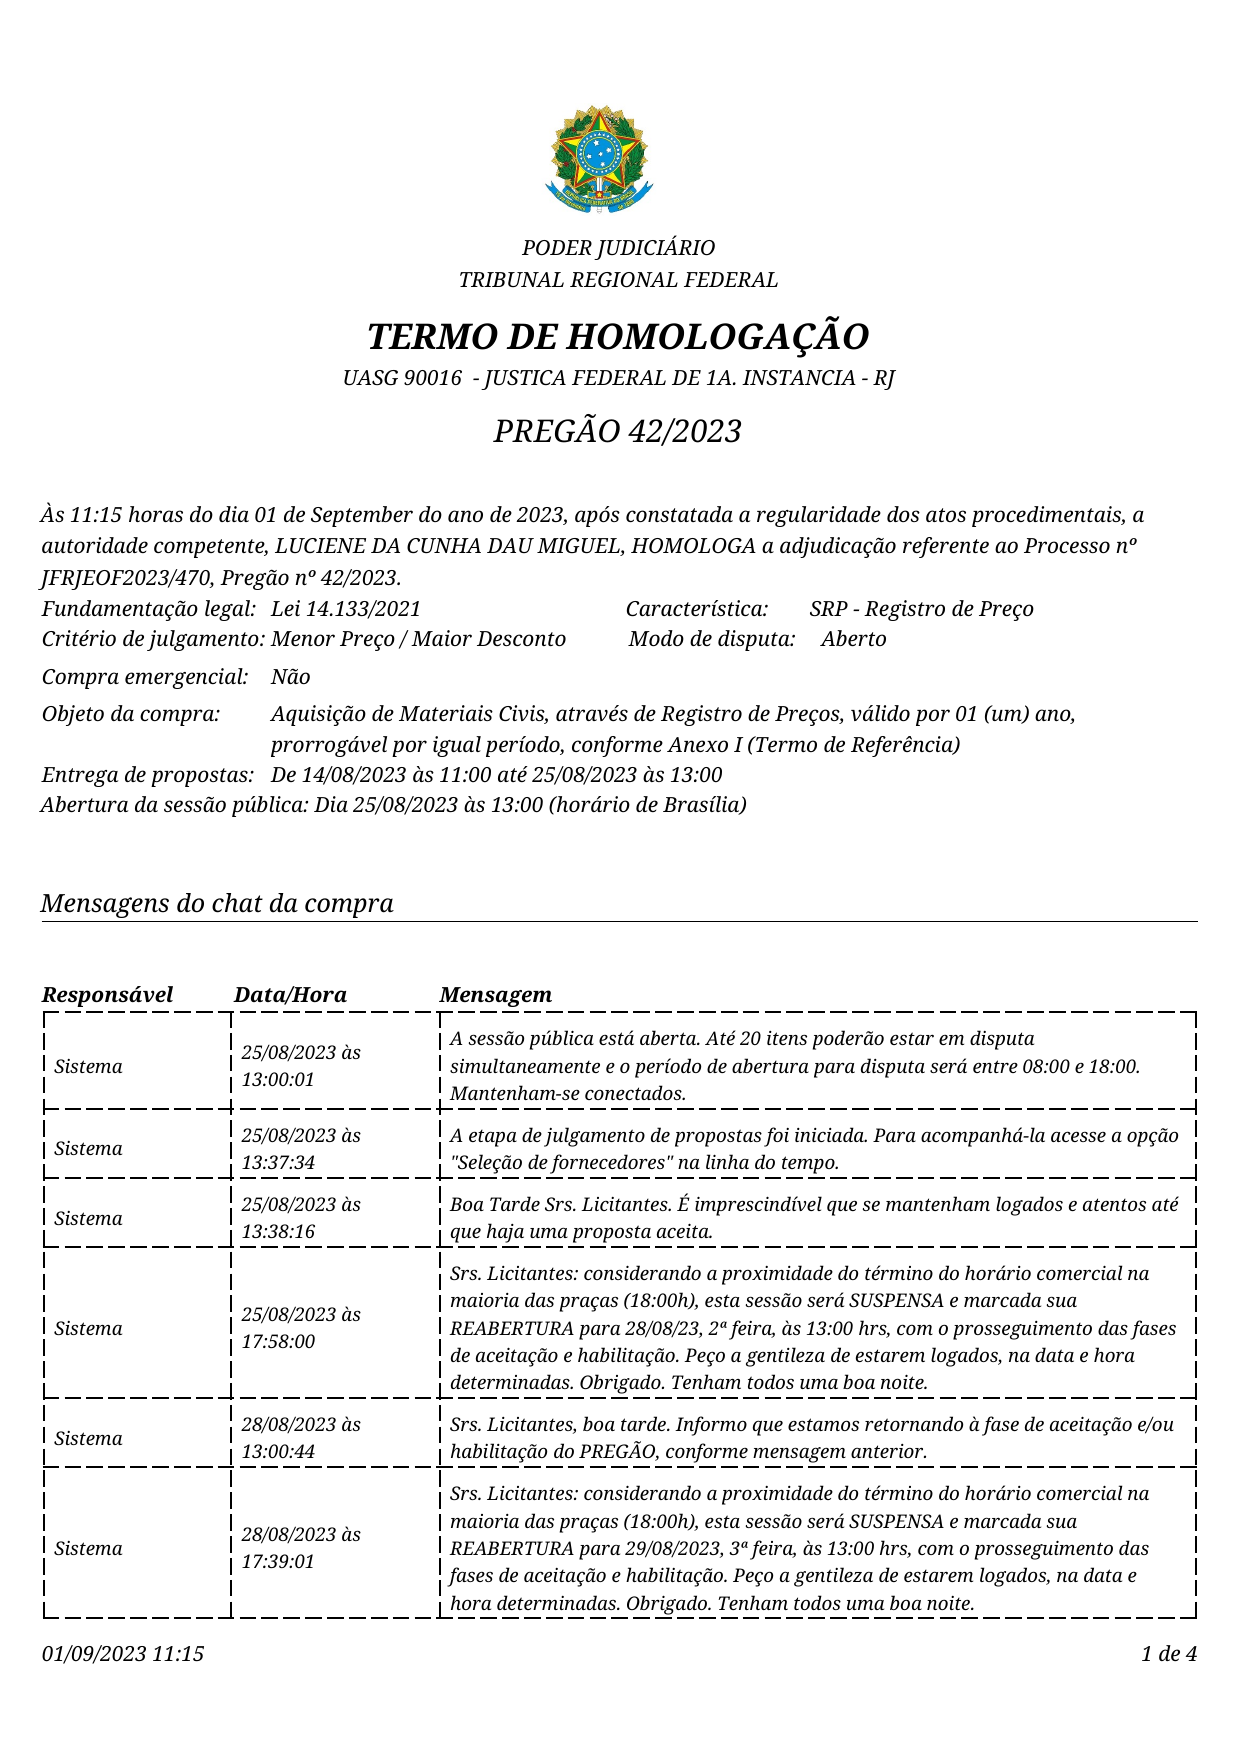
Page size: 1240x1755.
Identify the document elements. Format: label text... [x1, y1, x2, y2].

table_cell 28/08/2023 às 13:00:44 [231, 1397, 439, 1466]
table_cell Sistema [44, 1397, 231, 1466]
table_cell Boa Tarde Srs. Licitantes. É imprescindível que se mantenham logados e atentos até que haja uma proposta aceita. [440, 1177, 1196, 1246]
text PODER JUDICIÁRIO [42, 233, 1198, 261]
table_cell Objeto da compra: [42, 699, 271, 760]
table_cell Menor Preço / Maior Desconto Modo de disputa: Aberto [271, 624, 1137, 662]
text TRIBUNAL REGIONAL FEDERAL [42, 265, 1198, 294]
table_cell De 14/08/2023 às 11:00 até 25/08/2023 às 13:00 [271, 760, 1137, 790]
table_cell 28/08/2023 às 17:39:01 [231, 1466, 439, 1617]
table_header Lei 14.133/2021 Característica: SRP - Registro de Preço [271, 594, 1137, 624]
table_cell Srs. Licitantes, boa tarde. Informo que estamos retornando à fase de aceitação e/ou habilitação do PREGÃO, conforme mensagem anterior. [440, 1397, 1196, 1466]
text Às 11:15 horas do dia 01 de September do ano de 2023, após constatada a regularidade dos atos procedimentais, a autoridade competente, LUCIENE DA CUNHA DAU MIGUEL, HOMOLOGA a adjudicação referente ao Processo nº JFRJEOF2023/470, Pregão nº 42/2023. [40, 500, 1200, 591]
subtitle PREGÃO 42/2023 [42, 409, 1198, 452]
table_cell Sistema [44, 1177, 231, 1246]
table_cell Srs. Licitantes: considerando a proximidade do término do horário comercial na maioria das praças (18:00h), esta sessão será SUSPENSA e marcada sua REABERTURA para 29/08/2023, 3ª feira, às 13:00 hrs, com o prosseguimento das fases de aceitação e habilitação. Peço a gentileza de estarem logados, na data e hora determinadas. Obrigado. Tenham todos uma boa noite. [440, 1466, 1196, 1617]
table_header 25/08/2023 às 13:00:01 [231, 1011, 439, 1107]
table_cell Sistema [44, 1108, 231, 1177]
table_cell Sistema [44, 1246, 231, 1397]
table_header A sessão pública está aberta. Até 20 itens poderão estar em disputa simultaneamente e o período de abertura para disputa será entre 08:00 e 18:00. Mantenham-se conectados. [440, 1011, 1196, 1107]
text Abertura da sessão pública: Dia 25/08/2023 às 13:00 (horário de Brasília) [40, 790, 1200, 818]
text UASG 90016 - JUSTICA FEDERAL DE 1A. INSTANCIA - RJ [42, 363, 1198, 391]
table_cell 25/08/2023 às 13:38:16 [231, 1177, 439, 1246]
table_cell Critério de julgamento: [42, 624, 271, 662]
text Responsável Data/Hora Mensagem [42, 980, 1200, 1009]
text Mensagens do chat da compra [40, 885, 1200, 919]
table_cell Aquisição de Materiais Civis, através de Registro de Preços, válido por 01 (um) ano, prorrogável por igual período, conforme Anexo I (Termo de Referência) [271, 699, 1137, 760]
table_header Sistema [44, 1011, 231, 1107]
table_cell Sistema [44, 1466, 231, 1617]
table_cell Entrega de propostas: [42, 760, 271, 790]
table_cell 25/08/2023 às 13:37:34 [231, 1108, 439, 1177]
table_header Fundamentação legal: [42, 594, 271, 624]
table_cell Srs. Licitantes: considerando a proximidade do término do horário comercial na maioria das praças (18:00h), esta sessão será SUSPENSA e marcada sua REABERTURA para 28/08/23, 2ª feira, às 13:00 hrs, com o prosseguimento das fases de aceitação e habilitação. Peço a gentileza de estarem logados, na data e hora determinadas. Obrigado. Tenham todos uma boa noite. [440, 1246, 1196, 1397]
table_cell A etapa de julgamento de propostas foi iniciada. Para acompanhá-la acesse a opção "Seleção de fornecedores" na linha do tempo. [440, 1108, 1196, 1177]
table_cell 25/08/2023 às 17:58:00 [231, 1246, 439, 1397]
subtitle TERMO DE HOMOLOGAÇÃO [42, 311, 1198, 360]
table_cell Compra emergencial: [42, 662, 271, 699]
table_cell Não [271, 662, 1137, 699]
